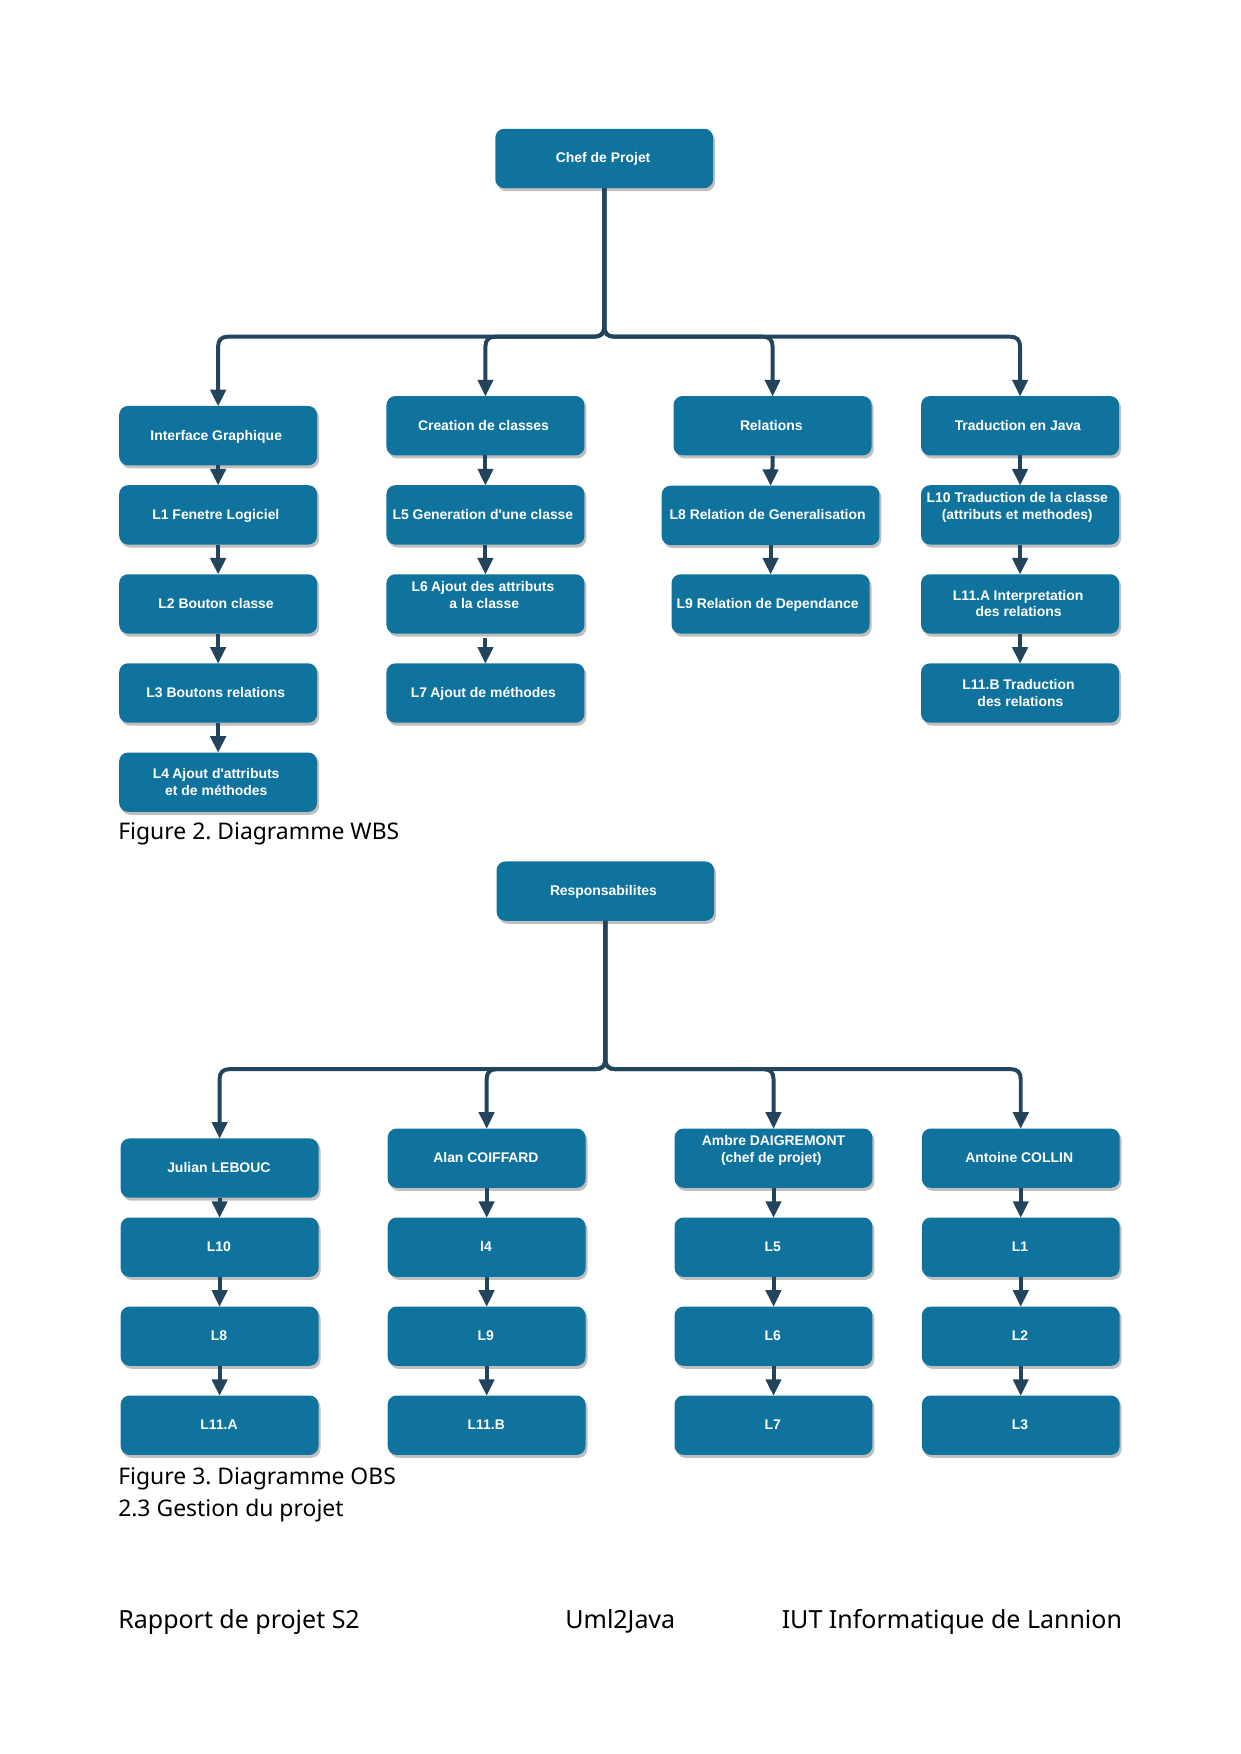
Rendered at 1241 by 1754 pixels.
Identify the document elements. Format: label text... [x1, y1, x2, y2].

text Figure 3. Diagramme OBS [118, 847, 1122, 1492]
text 2.3 Gestion du projet [118, 1492, 1122, 1523]
text Figure 2. Diagramme WBS [118, 118, 1122, 847]
